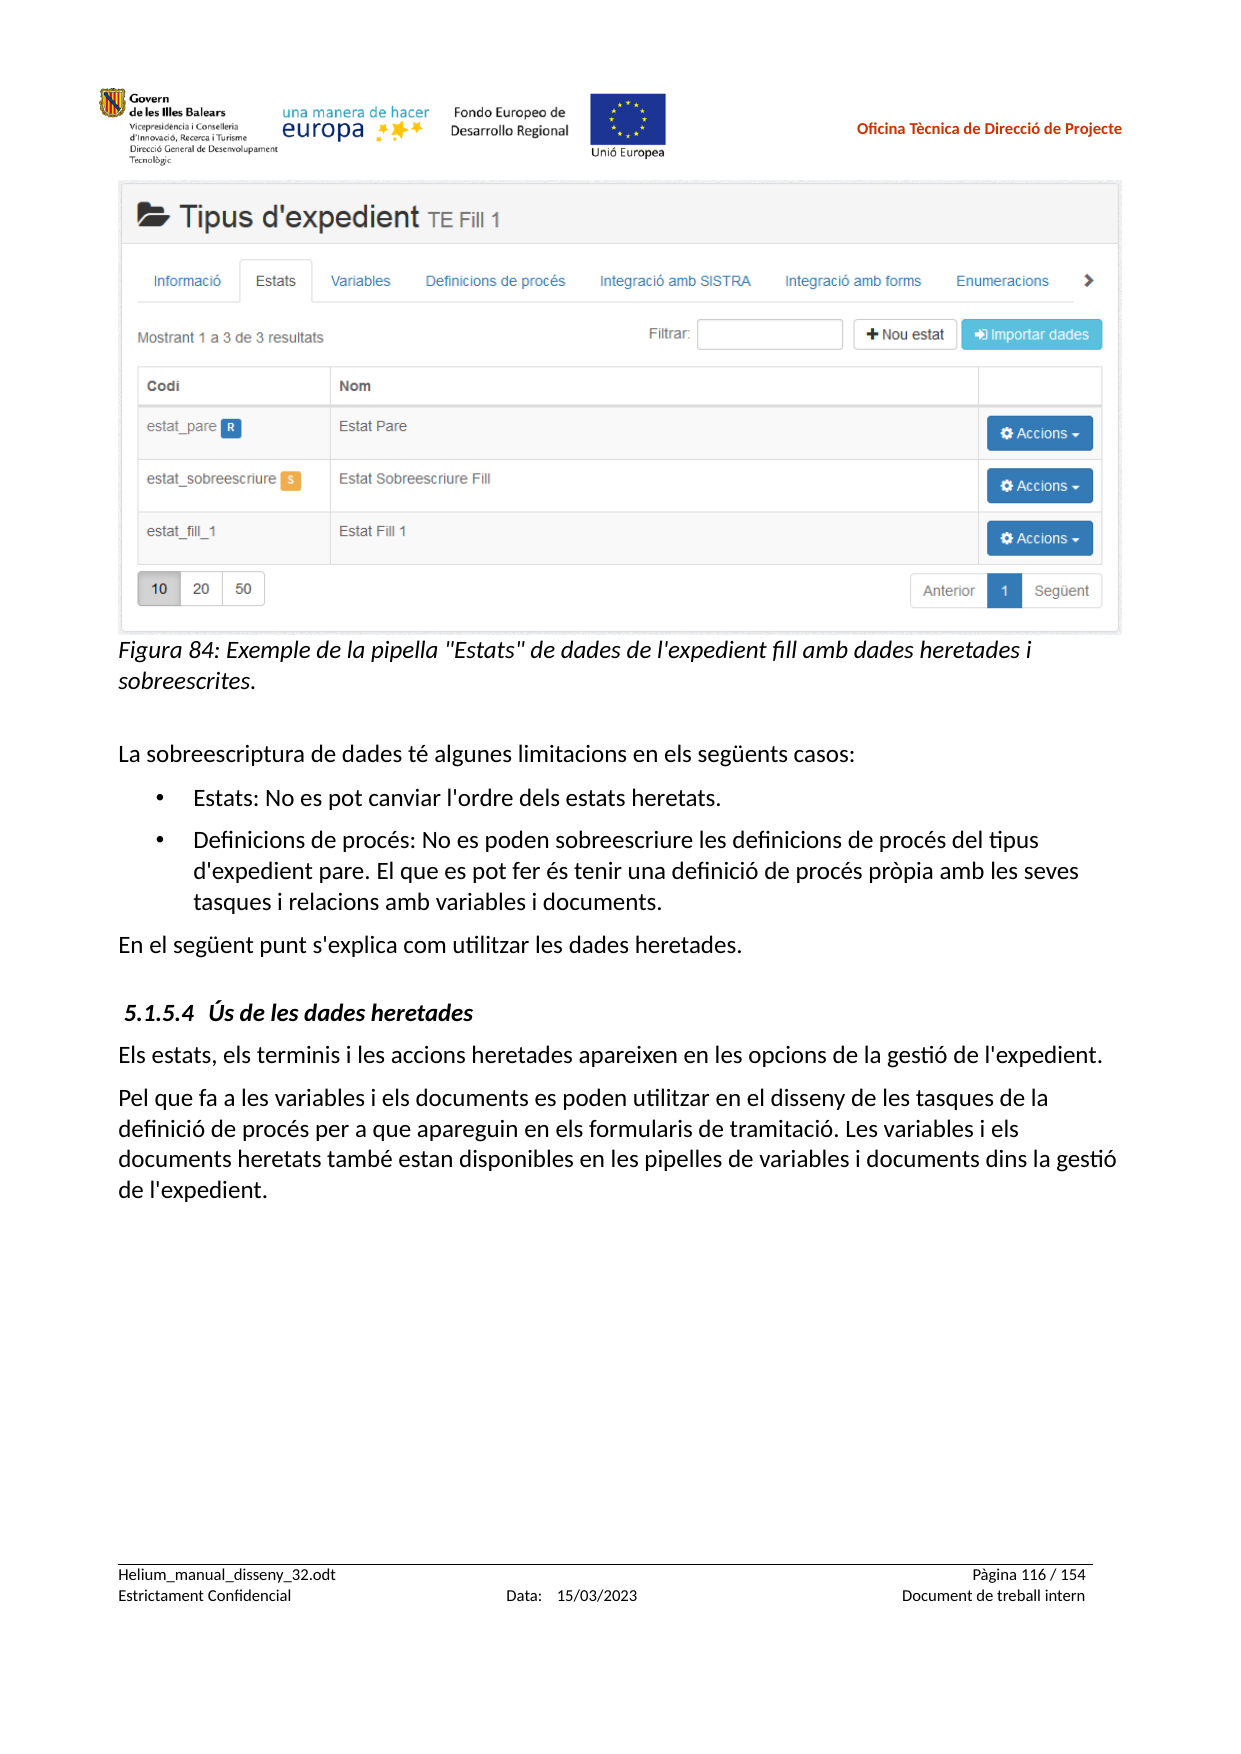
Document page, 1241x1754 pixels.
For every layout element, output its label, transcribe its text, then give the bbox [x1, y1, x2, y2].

text Figura 84: Exemple de la pipella "Estats" de dades de l'expedient fill amb dades heretades i sobreescrites. [118, 635, 1122, 696]
list Definicions de procés: No es poden sobreescriure les definicions de procés del tipus d'expedient pare. El que es pot fer és tenir una definició de procés pròpia amb les seves tasques i relacions amb variables i documents. [156, 825, 1122, 916]
picture [99, 87, 668, 166]
text La sobreescriptura de dades té algunes limitacions en els següents casos: [118, 739, 1122, 769]
list Estats: No es pot canviar l'ordre dels estats heretats. [156, 782, 1122, 812]
text Els estats, els terminis i les accions heretades apareixen en les opcions de la gestió de l'expedient. [118, 1039, 1122, 1070]
text En el següent punt s'explica com utilitzar les dades heretades. [118, 929, 1122, 959]
picture [118, 180, 1123, 635]
text Pel que fa a les variables i els documents es poden utilitzar en el disseny de les tasques de la definició de procés per a que apareguin en els formularis de tramitació. Les variables i els documents heretats també estan disponibles en les pipelles de variables i documents dins la gestió de l'expedient. [118, 1083, 1122, 1205]
subtitle Ús de les dades heretades [118, 997, 1122, 1027]
